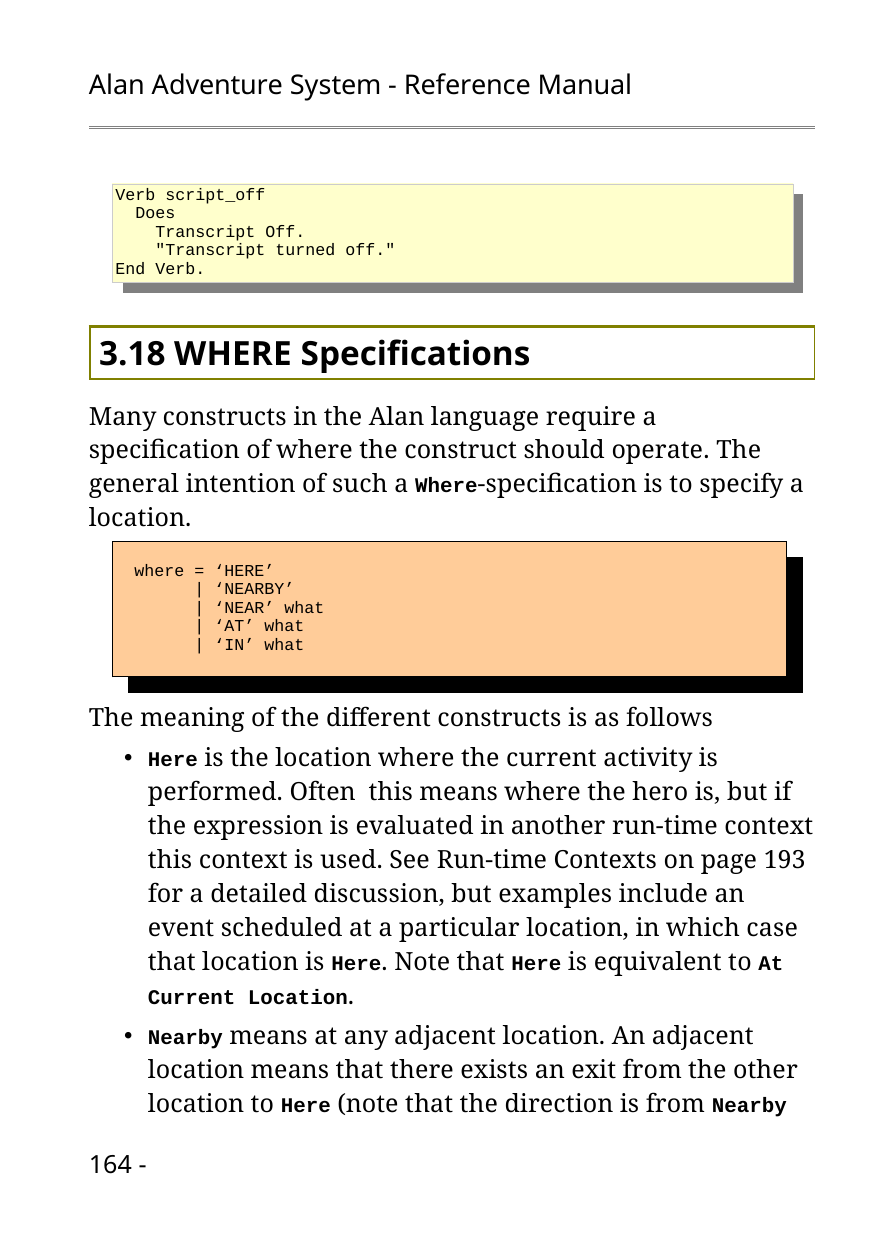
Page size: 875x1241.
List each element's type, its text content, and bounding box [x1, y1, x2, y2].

subtitle WHERE Specifications [91, 328, 814, 378]
list Here is the location where the current activity is performed. Often this means where the hero is, but if the expression is evalu­ated in another run-time context this context is used. See Run-time Contexts on page 152 for a detailed discussion, but examples include an event scheduled at a particular location, in which case that location is Here. Note that Here is equivalent to At Current Location. [124, 740, 815, 1012]
text Many constructs in the Alan language require a specification of where the construct should operate. The general intention of such a Where-specification is to specify a location. [88, 398, 815, 534]
list Nearby means at any adjacent location. An adjacent location means that there exists an exit from the other location to Here (note that the direction is from Nearby [124, 1018, 815, 1119]
text The meaning of the different constructs is as follows [88, 700, 815, 734]
text "Transcript turned off." End Verb. [113, 239, 793, 282]
text where = ‘HERE’ | ‘NEARBY’ | ‘NEAR’ what | ‘AT’ what | ‘IN’ what [113, 542, 786, 676]
text Verb script_off Does Transcript Off. [113, 185, 793, 239]
